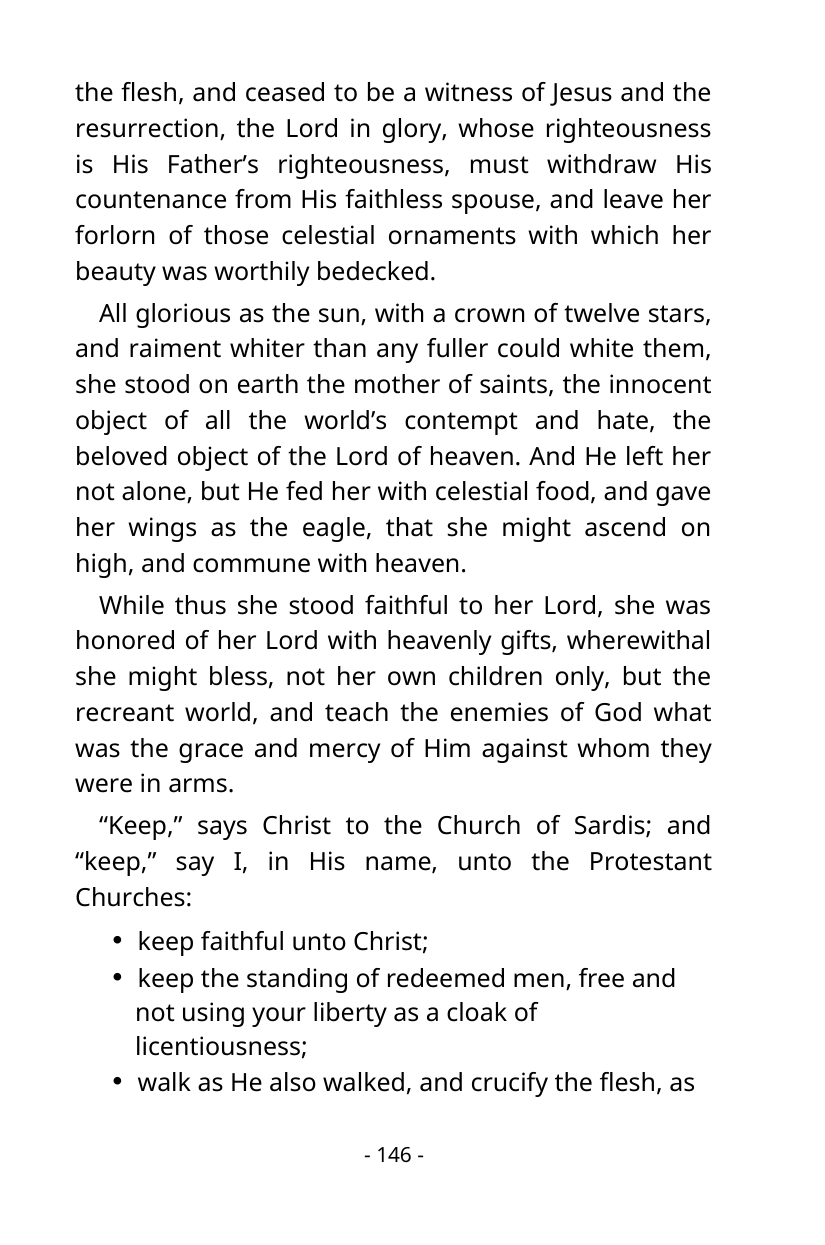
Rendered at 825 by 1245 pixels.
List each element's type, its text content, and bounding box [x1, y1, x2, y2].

text While thus she stood faithful to her Lord, she was honored of her Lord with heavenly gifts, wherewithal she might bless, not her own children only, but the recreant world, and teach the enemies of God what was the grace and mercy of Him against whom they were in arms. [75, 587, 712, 800]
list keep faithful unto Christ; [112, 924, 712, 958]
list walk as He also walked, and crucify the flesh, as [112, 1064, 712, 1099]
list keep the standing of redeemed men, free and not using your liberty as a cloak of licentiousness; [112, 961, 712, 1063]
text All glorious as the sun, with a crown of twelve stars, and raiment whiter than any fuller could white them, she stood on earth the mother of saints, the innocent object of all the world’s contempt and hate, the beloved object of the Lord of heaven. And He left her not alone, but He fed her with celestial food, and gave her wings as the eagle, that she might ascend on high, and commune with heaven. [75, 295, 712, 579]
text the flesh, and ceased to be a witness of Jesus and the resurrection, the Lord in glory, whose righteousness is His Father’s righteousness, must withdraw His countenance from His faithless spouse, and leave her forlorn of those celestial ornaments with which her beauty was worthily bedecked. [75, 75, 712, 288]
text “Keep,” says Christ to the Church of Sardis; and “keep,” say I, in His name, unto the Protestant Churches: [75, 808, 712, 913]
